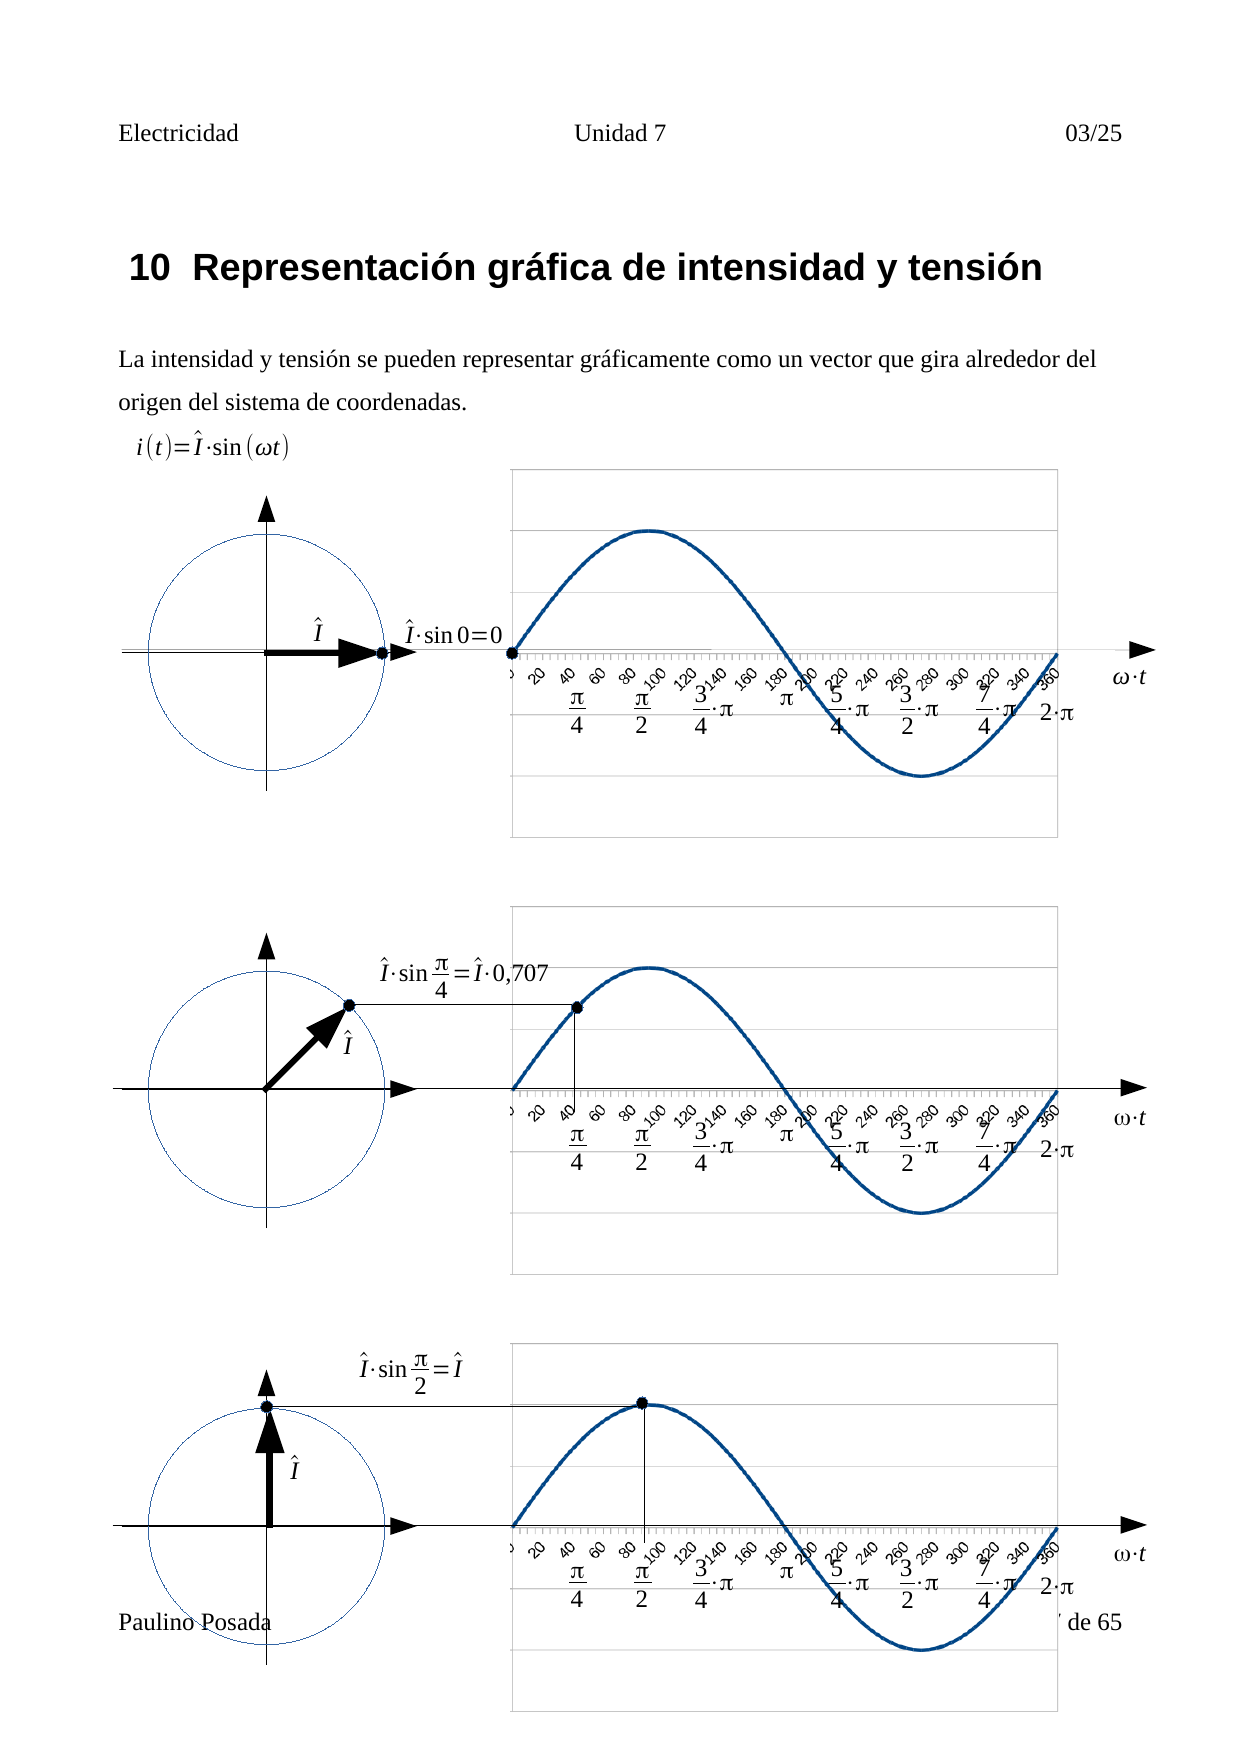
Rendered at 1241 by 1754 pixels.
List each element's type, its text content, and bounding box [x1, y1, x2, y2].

subtitle Representación gráfica de intensidad y tensión [118, 244, 1122, 288]
picture [510, 896, 1059, 1088]
picture [510, 1407, 644, 1525]
text La intensidad y tensión se pueden representar gráficamente como un vector que gira alrededor del origen del sistema de coordenadas. [118, 344, 1122, 416]
picture [510, 459, 1059, 649]
picture [510, 1089, 1059, 1287]
picture [510, 1333, 1059, 1525]
picture [510, 1005, 574, 1088]
picture [510, 1526, 1059, 1724]
picture [510, 650, 1059, 850]
